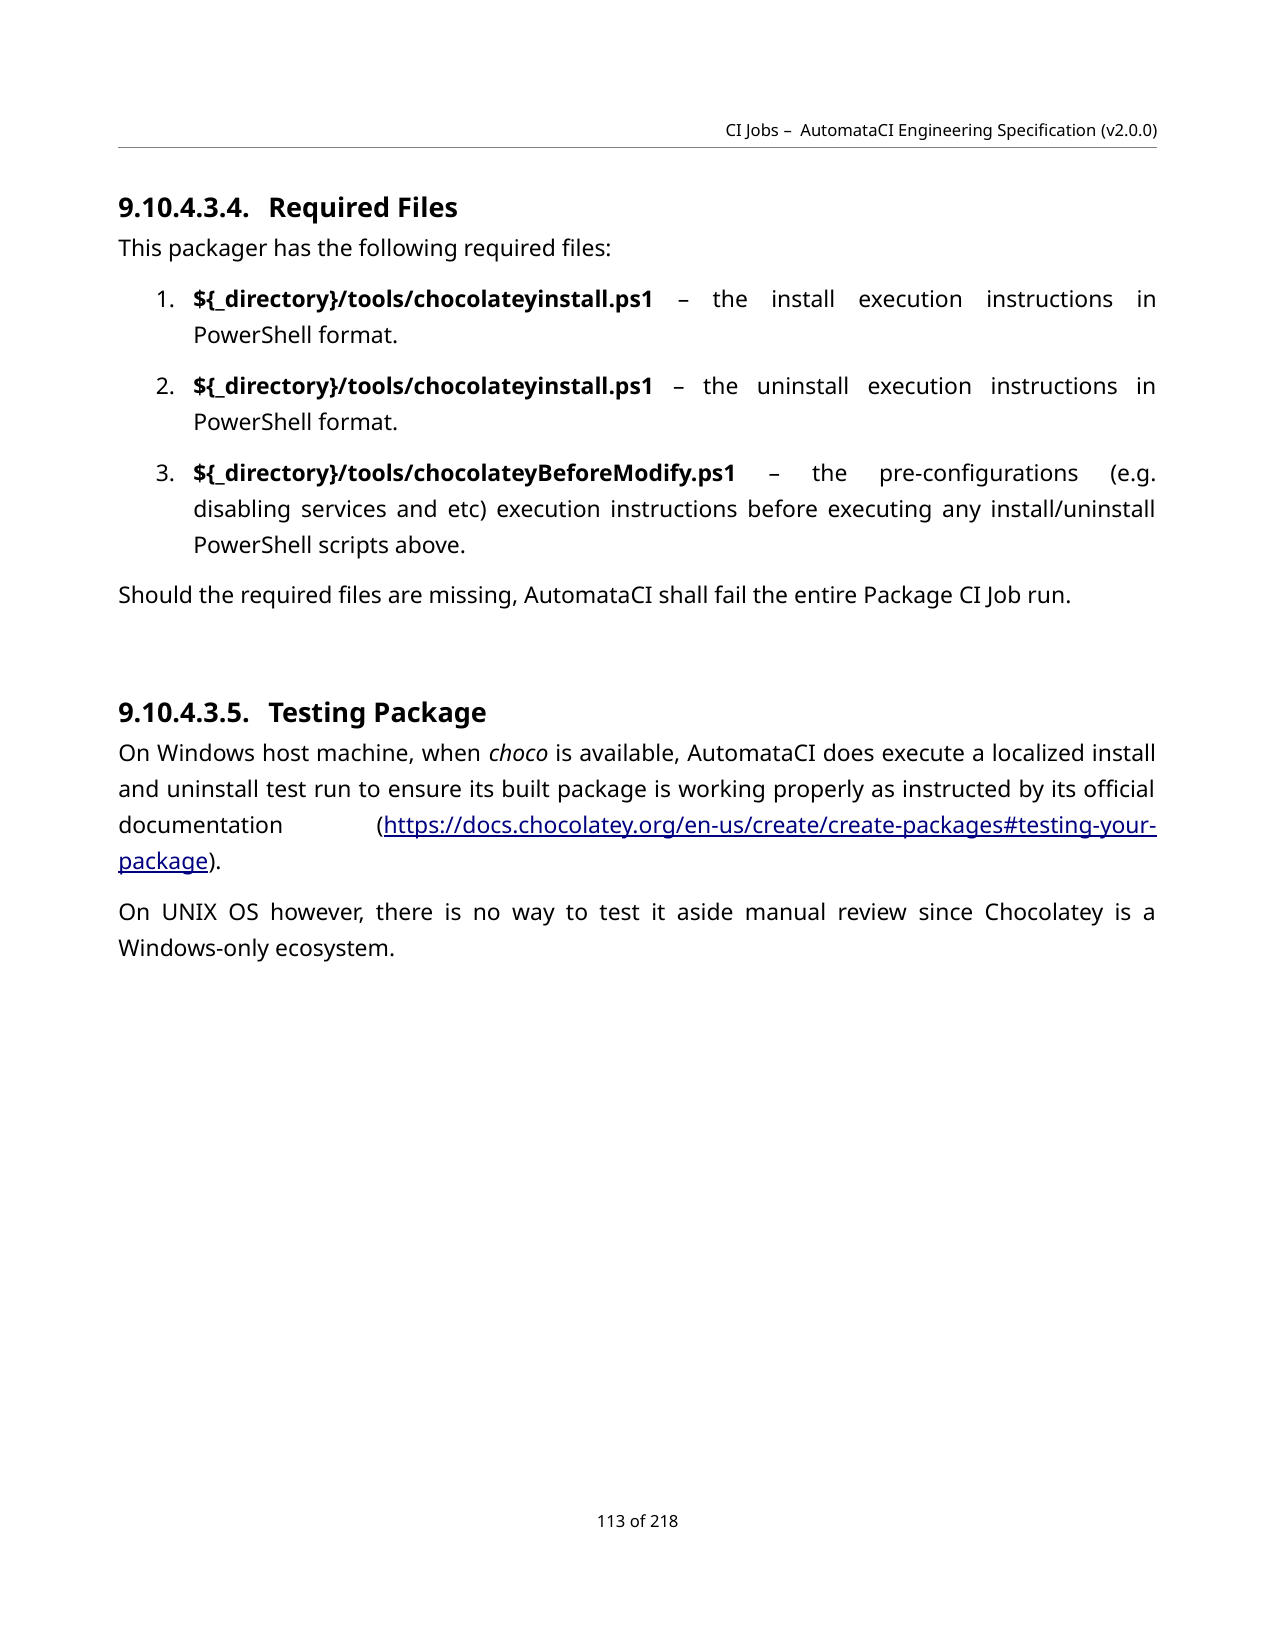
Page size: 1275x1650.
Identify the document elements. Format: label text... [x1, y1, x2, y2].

subtitle Testing Package [118, 694, 1157, 731]
text This packager has the following required files: [118, 232, 1157, 263]
text On UNIX OS however, there is no way to test it aside manual review since Chocolatey is a Windows-only ecosystem. [118, 896, 1157, 963]
list ${_directory}/tools/chocolateyinstall.ps1 – the uninstall execution instructions in PowerShell format. [156, 370, 1157, 437]
subtitle Required Files [118, 189, 1157, 226]
list ${_directory}/tools/chocolateyinstall.ps1 – the install execution instructions in PowerShell format. [156, 283, 1157, 350]
text On Windows host machine, when choco is available, AutomataCI does execute a localized install and uninstall test run to ensure its built package is working properly as instructed by its official documentation (https://docs.chocolatey.org/en-us/create/create-packages#testing-your-package). [118, 737, 1157, 876]
list ${_directory}/tools/chocolateyBeforeModify.ps1 – the pre-configurations (e.g. disabling services and etc) execution instructions before executing any install/uninstall PowerShell scripts above. [156, 457, 1157, 560]
text Should the required files are missing, AutomataCI shall fail the entire Package CI Job run. [118, 579, 1157, 611]
